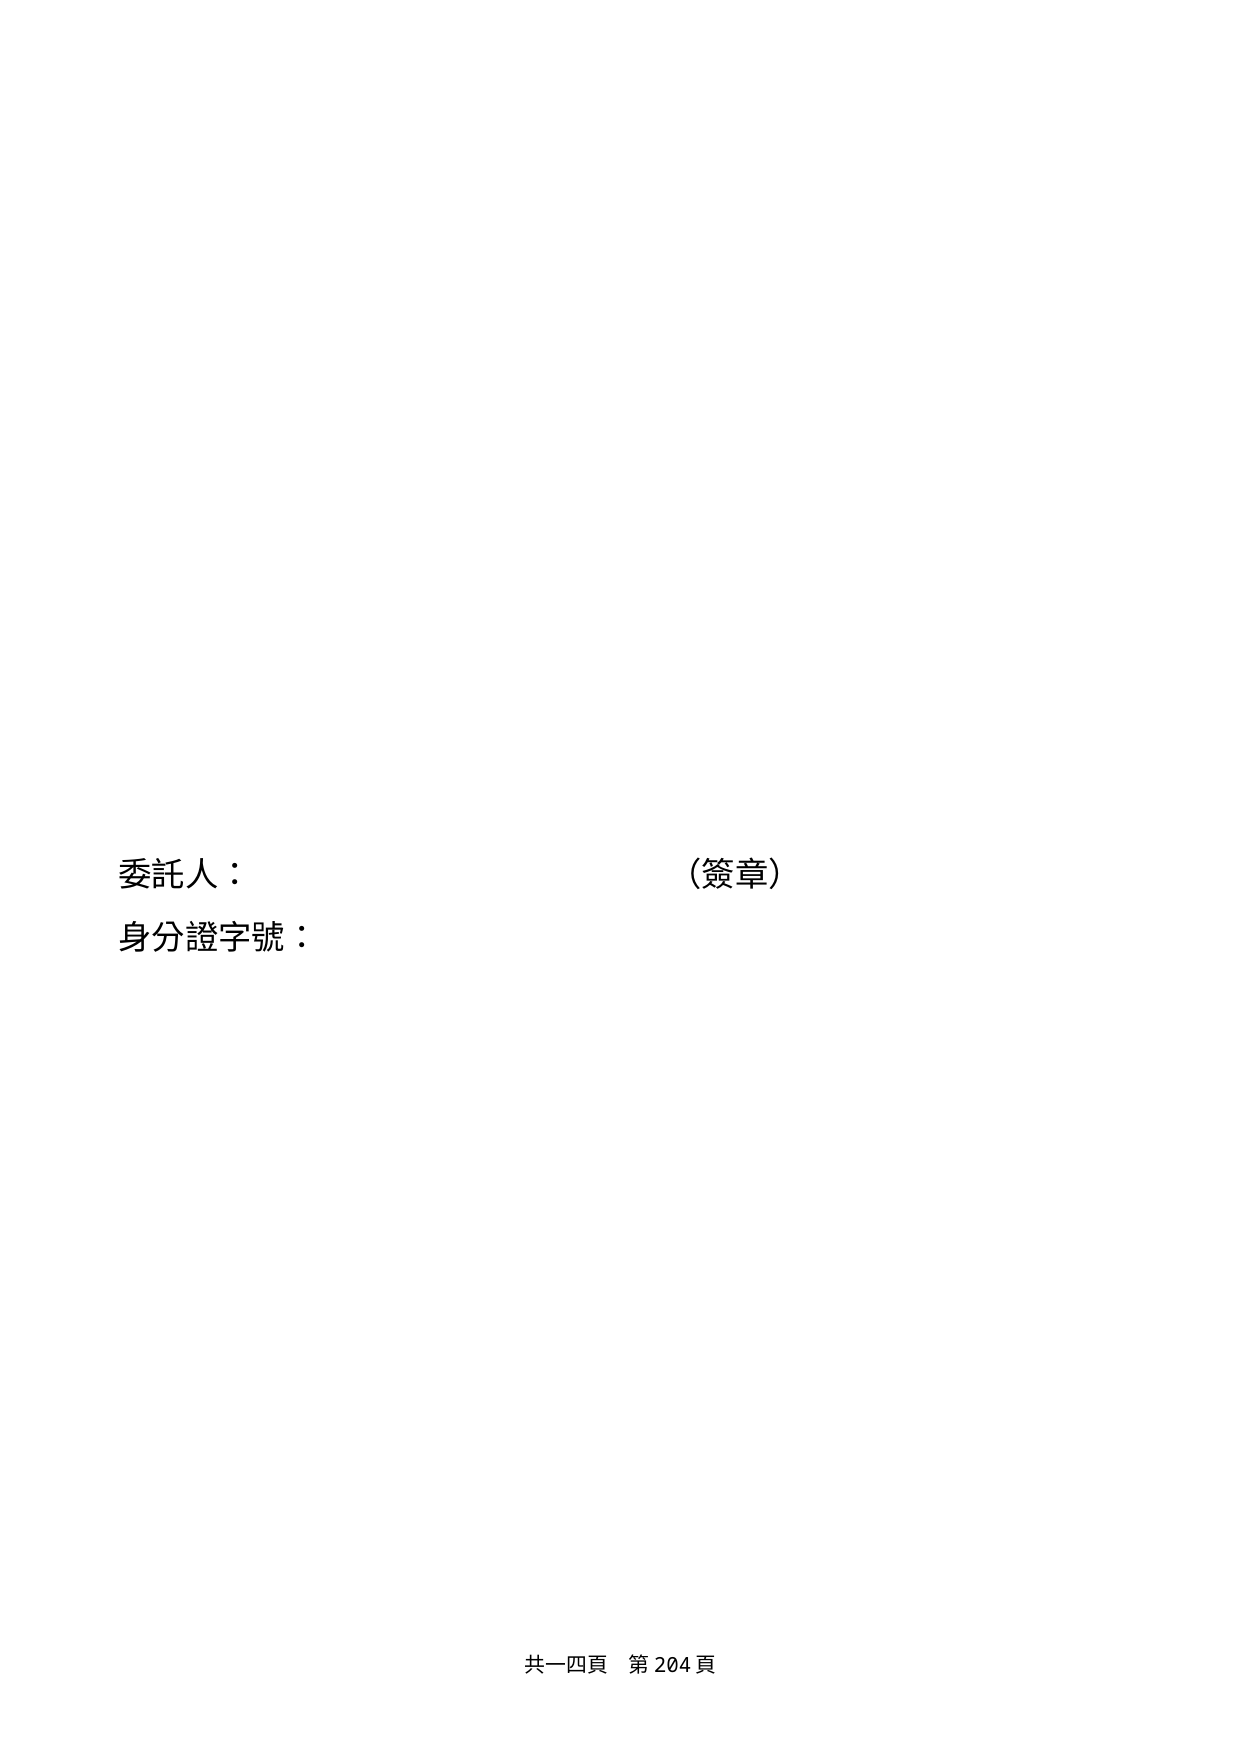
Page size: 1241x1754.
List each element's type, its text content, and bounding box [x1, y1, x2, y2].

text 身分證字號： [118, 893, 1122, 956]
text 委託人： （簽章） [118, 831, 1122, 893]
